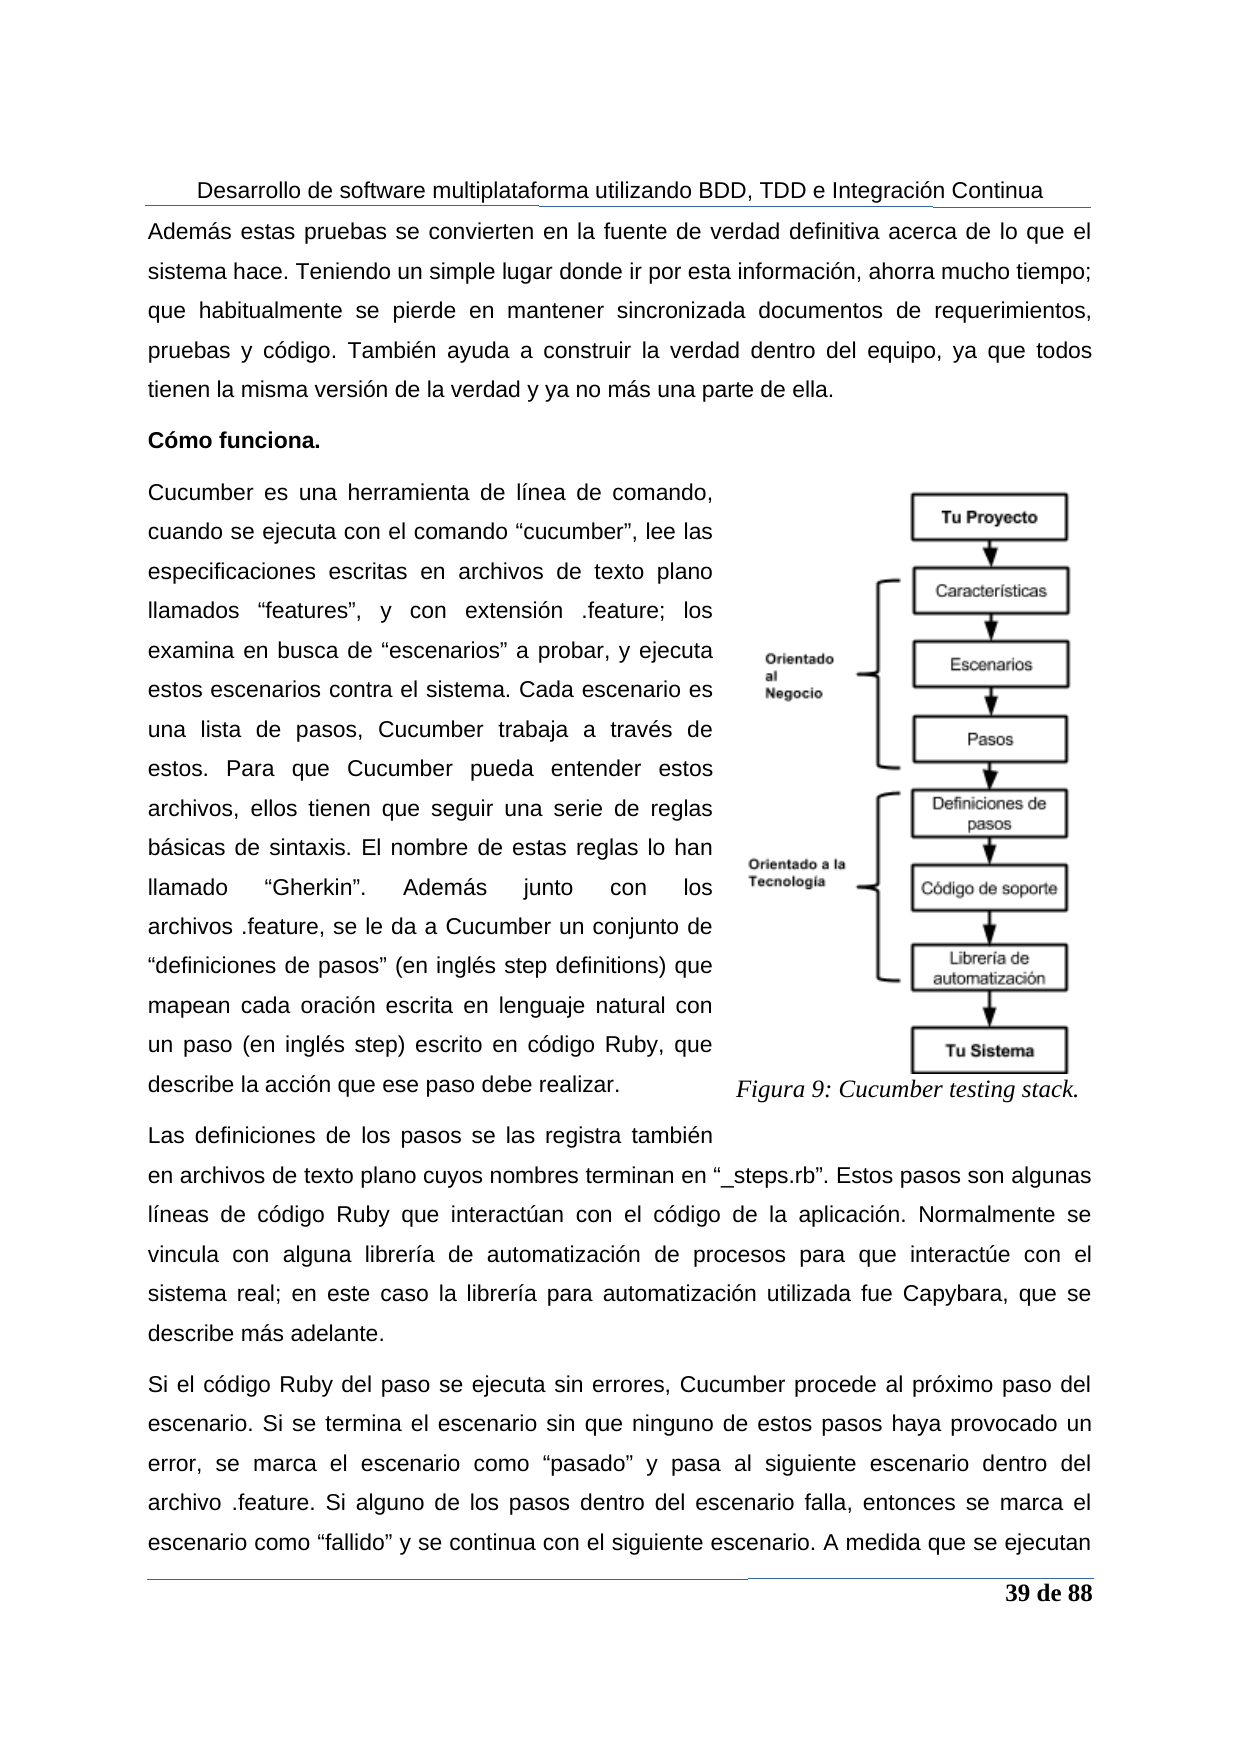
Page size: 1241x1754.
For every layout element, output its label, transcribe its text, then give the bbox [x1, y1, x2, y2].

text Si el código Ruby del paso se ejecuta sin errores, Cucumber procede al próximo paso del escenario. Si se termina el escenario sin que ninguno de estos pasos haya provocado un error, se marca el escenario como “pasado” y pasa al siguiente escenario dentro del archivo .feature. Si alguno de los pasos dentro del escenario falla, entonces se marca el escenario como “fallido” y se continua con el siguiente escenario. A medida que se ejecutan [148, 1371, 1093, 1555]
text Cucumber es una herramienta de línea de comando, cuando se ejecuta con el comando “cucumber”, lee las especificaciones escritas en archivos de texto plano llamados “features”, y con extensión .feature; los examina en busca de “escenarios” a probar, y ejecuta estos escenarios contra el sistema. Cada escenario es una lista de pasos, Cucumber trabaja a través de estos. Para que Cucumber pueda entender estos archivos, ellos tienen que seguir una serie de reglas básicas de sintaxis. El nombre de estas reglas lo han llamado “Gherkin”. Además junto con los archivos .feature, se le da a Cucumber un conjunto de “definiciones de pasos” (en inglés step definitions) que mapean cada oración escrita en lenguaje natural con un paso (en inglés step) escrito en código Ruby, que describe la acción que ese paso debe realizar. [148, 474, 1093, 1097]
picture [731, 486, 1084, 1074]
text Figura 9: Cucumber testing stack. [725, 1074, 1090, 1103]
text Además estas pruebas se convierten en la fuente de verdad definitiva acerca de lo que el sistema hace. Teniendo un simple lugar donde ir por esta información, ahorra mucho tiempo; que habitualmente se pierde en mantener sincronizada documentos de requerimientos, pruebas y código. También ayuda a construir la verdad dentro del equipo, ya que todos tienen la misma versión de la verdad y ya no más una parte de ella. [148, 218, 1093, 403]
text Las definiciones de los pasos se las registra también en archivos de texto plano cuyos nombres terminan en “_steps.rb”. Estos pasos son algunas líneas de código Ruby que interactúan con el código de la aplicación. Normalmente se vincula con alguna librería de automatización de procesos para que interactúe con el sistema real; en este caso la librería para automatización utilizada fue Capybara, que se describe más adelante. [148, 1122, 1093, 1346]
text Cómo funciona. [148, 427, 1093, 454]
